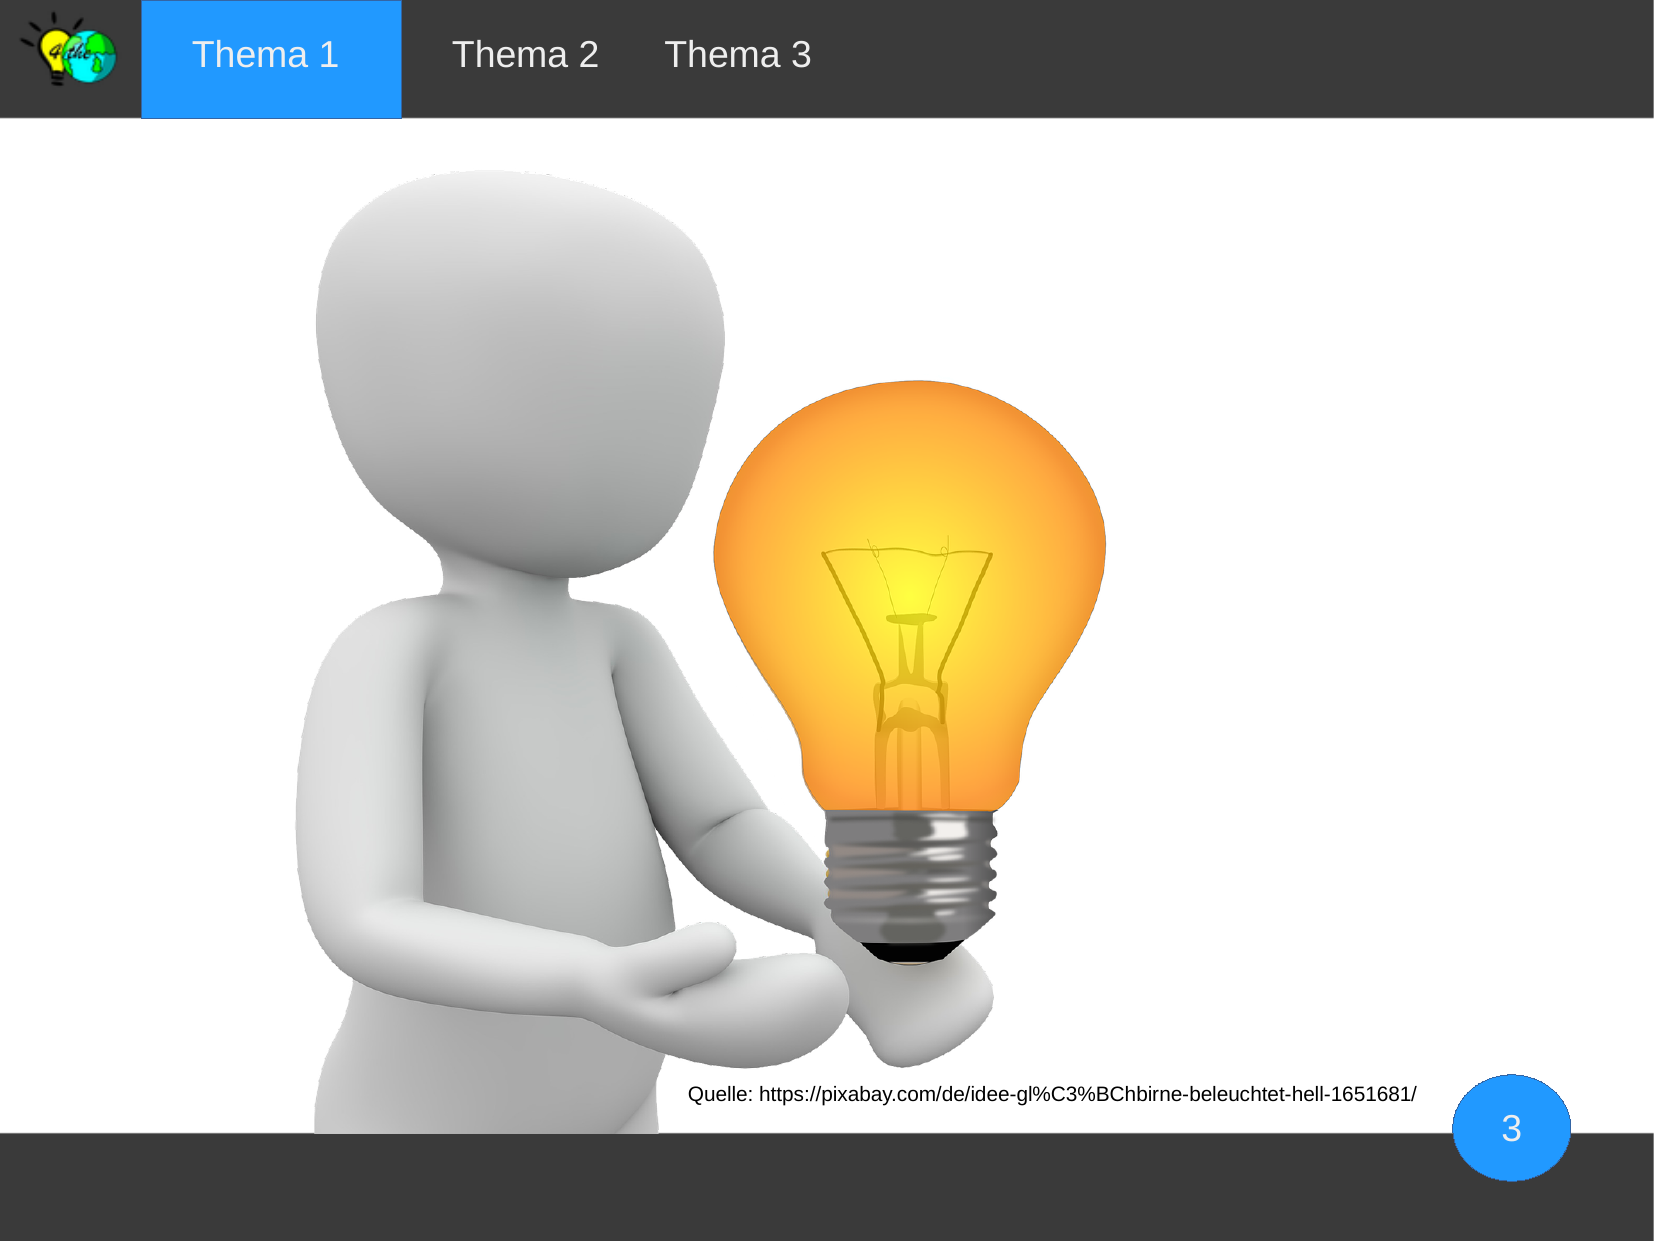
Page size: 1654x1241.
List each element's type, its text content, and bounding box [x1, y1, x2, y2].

text_box Quelle: https://pixabay.com/de/idee-gl%C3%BChbirne-beleuchtet-hell-1651681/ [1118, 1074, 1433, 1113]
text_box [141, 0, 402, 119]
picture [0, 0, 1654, 1241]
text_box [1452, 1074, 1571, 1182]
text_box Thema 2 [437, 25, 615, 83]
text_box Thema 1 [177, 25, 355, 83]
text_box Thema 3 [649, 25, 828, 83]
